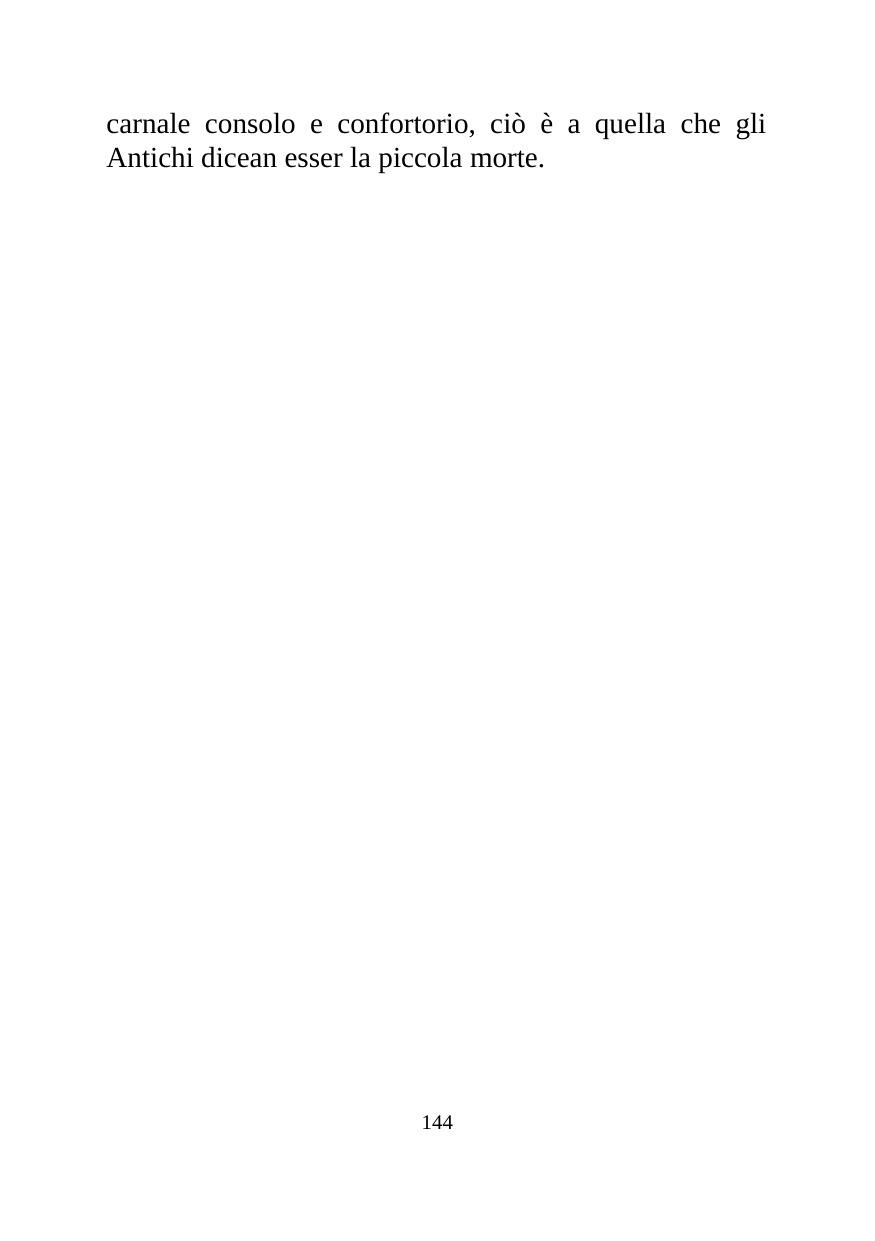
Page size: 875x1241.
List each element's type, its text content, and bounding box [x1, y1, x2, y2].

text carnale consolo e confortorio, ciò è a quella che gli Antichi dicean esser la piccola morte. [106, 106, 768, 173]
